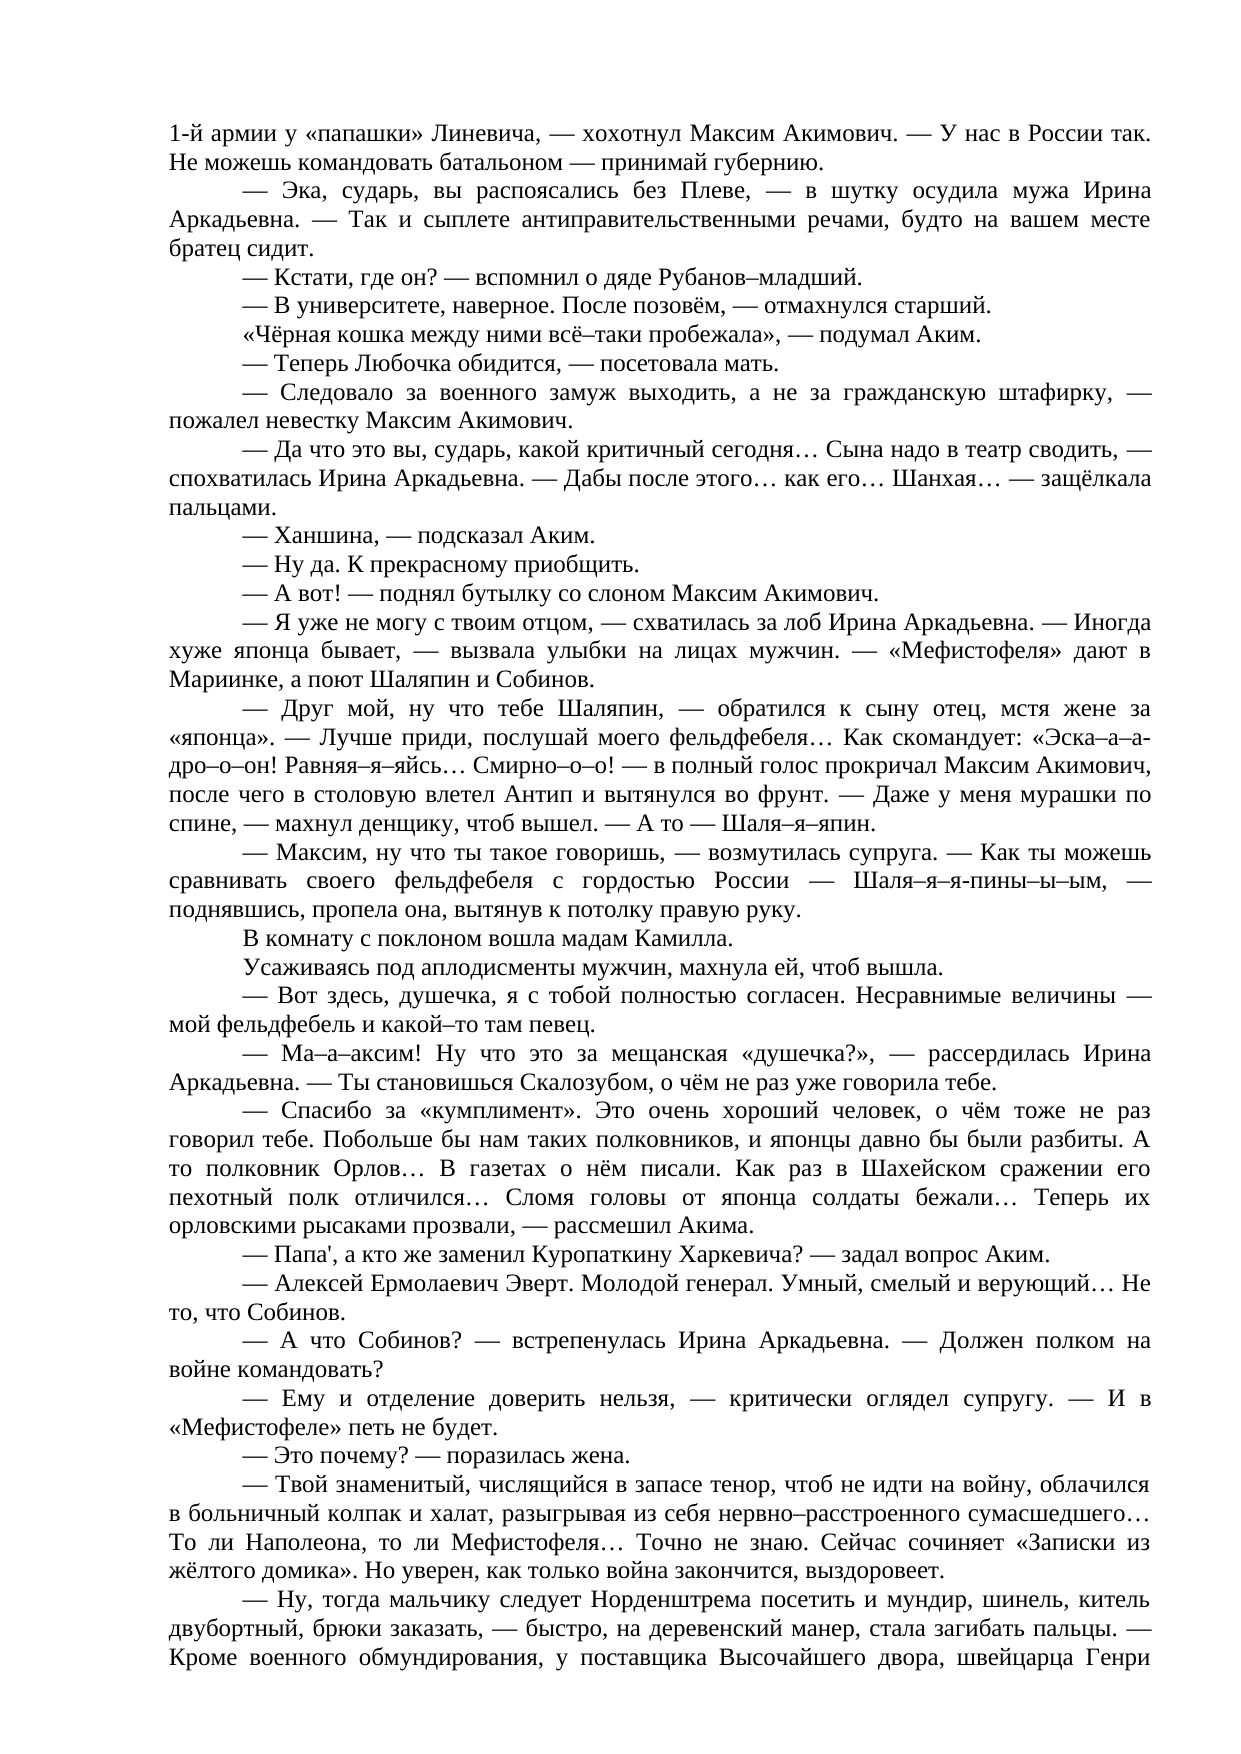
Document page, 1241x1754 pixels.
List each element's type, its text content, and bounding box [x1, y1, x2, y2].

text — Ему и отделение доверить нельзя, — критически оглядел супругу. — И в «Мефистофеле» петь не будет. [169, 1383, 1152, 1441]
text — Максим, ну что ты такое говоришь, — возмутилась супруга. — Как ты можешь сравнивать своего фельдфебеля с гордостью России — Шаля–я–я-пины–ы–ым, — поднявшись, пропела она, вытянув к потолку правую руку. [169, 837, 1152, 923]
text — Кстати, где он? — вспомнил о дяде Рубанов–младший. [169, 262, 1152, 291]
text «Чёрная кошка между ними всё–таки пробежала», — подумал Аким. [169, 319, 1152, 348]
text — Спасибо за «кумплимент». Это очень хороший человек, о чём тоже не раз говорил тебе. Побольше бы нам таких полковников, и японцы давно бы были разбиты. А то полковник Орлов… В газетах о нём писали. Как раз в Шахейском сражении его пехотный полк отличился… Сломя головы от японца солдаты бежали… Теперь их орловскими рысаками прозвали, — рассмешил Акима. [169, 1096, 1152, 1239]
text В комнату с поклоном вошла мадам Камилла. [169, 923, 1152, 952]
text 1‑й армии у «папашки» Линевича, — хохотнул Максим Акимович. — У нас в России так. Не можешь командовать батальоном — принимай губернию. [169, 118, 1152, 176]
text — Папа', а кто же заменил Куропаткину Харкевича? — задал вопрос Аким. [169, 1239, 1152, 1268]
text — Вот здесь, душечка, я с тобой полностью согласен. Несравнимые величины — мой фельдфебель и какой–то там певец. [169, 981, 1152, 1038]
text — Следовало за военного замуж выходить, а не за гражданскую штафирку, — пожалел невестку Максим Акимович. [169, 377, 1152, 434]
text — А вот! — поднял бутылку со слоном Максим Акимович. [169, 578, 1152, 607]
text — В университете, наверное. После позовём, — отмахнулся старший. [169, 291, 1152, 319]
text — Теперь Любочка обидится, — посетовала мать. [169, 348, 1152, 377]
text — А что Собинов? — встрепенулась Ирина Аркадьевна. — Должен полком на войне командовать? [169, 1326, 1152, 1383]
text — Ну да. К прекрасному приобщить. [169, 549, 1152, 578]
text — Ма–а–аксим! Ну что это за мещанская «душечка?», — рассердилась Ирина Аркадьевна. — Ты становишься Скалозубом, о чём не раз уже говорила тебе. [169, 1038, 1152, 1096]
text — Алексей Ермолаевич Эверт. Молодой генерал. Умный, смелый и верующий… Не то, что Собинов. [169, 1268, 1152, 1326]
text — Это почему? — поразилась жена. [169, 1441, 1152, 1469]
text — Эка, сударь, вы распоясались без Плеве, — в шутку осудила мужа Ирина Аркадьевна. — Так и сыплете антиправительственными речами, будто на вашем месте братец сидит. [169, 176, 1152, 262]
text — Ханшина, — подсказал Аким. [169, 521, 1152, 549]
text — Да что это вы, сударь, какой критичный сегодня… Сына надо в театр сводить, — спохватилась Ирина Аркадьевна. — Дабы после этого… как его… Шанхая… — защёлкала пальцами. [169, 434, 1152, 521]
text — Твой знаменитый, числящийся в запасе тенор, чтоб не идти на войну, облачился в больничный колпак и халат, разыгрывая из себя нервно–расстроенного сумасшедшего… То ли Наполеона, то ли Мефистофеля… Точно не знаю. Сейчас сочиняет «Записки из жёлтого домика». Но уверен, как только война закончится, выздоровеет. [169, 1469, 1152, 1584]
text — Друг мой, ну что тебе Шаляпин, — обратился к сыну отец, мстя жене за «японца». — Лучше приди, послушай моего фельдфебеля… Как скомандует: «Эска–а–а-дро–о–он! Равняя–я–яйсь… Смирно–о–о! — в полный голос прокричал Максим Акимович, после чего в столовую влетел Антип и вытянулся во фрунт. — Даже у меня мурашки по спине, — махнул денщику, чтоб вышел. — А то — Шаля–я–япин. [169, 693, 1152, 837]
text — Я уже не могу с твоим отцом, — схватилась за лоб Ирина Аркадьевна. — Иногда хуже японца бывает, — вызвала улыбки на лицах мужчин. — «Мефистофеля» дают в Мариинке, а поют Шаляпин и Собинов. [169, 607, 1152, 693]
text Усаживаясь под аплодисменты мужчин, махнула ей, чтоб вышла. [169, 952, 1152, 981]
text — Ну, тогда мальчику следует Норденштрема посетить и мундир, шинель, китель двубортный, брюки заказать, — быстро, на деревенский манер, стала загибать пальцы. — Кроме военного обмундирования, у поставщика Высочайшего двора, швейцарца Генри [169, 1584, 1152, 1671]
